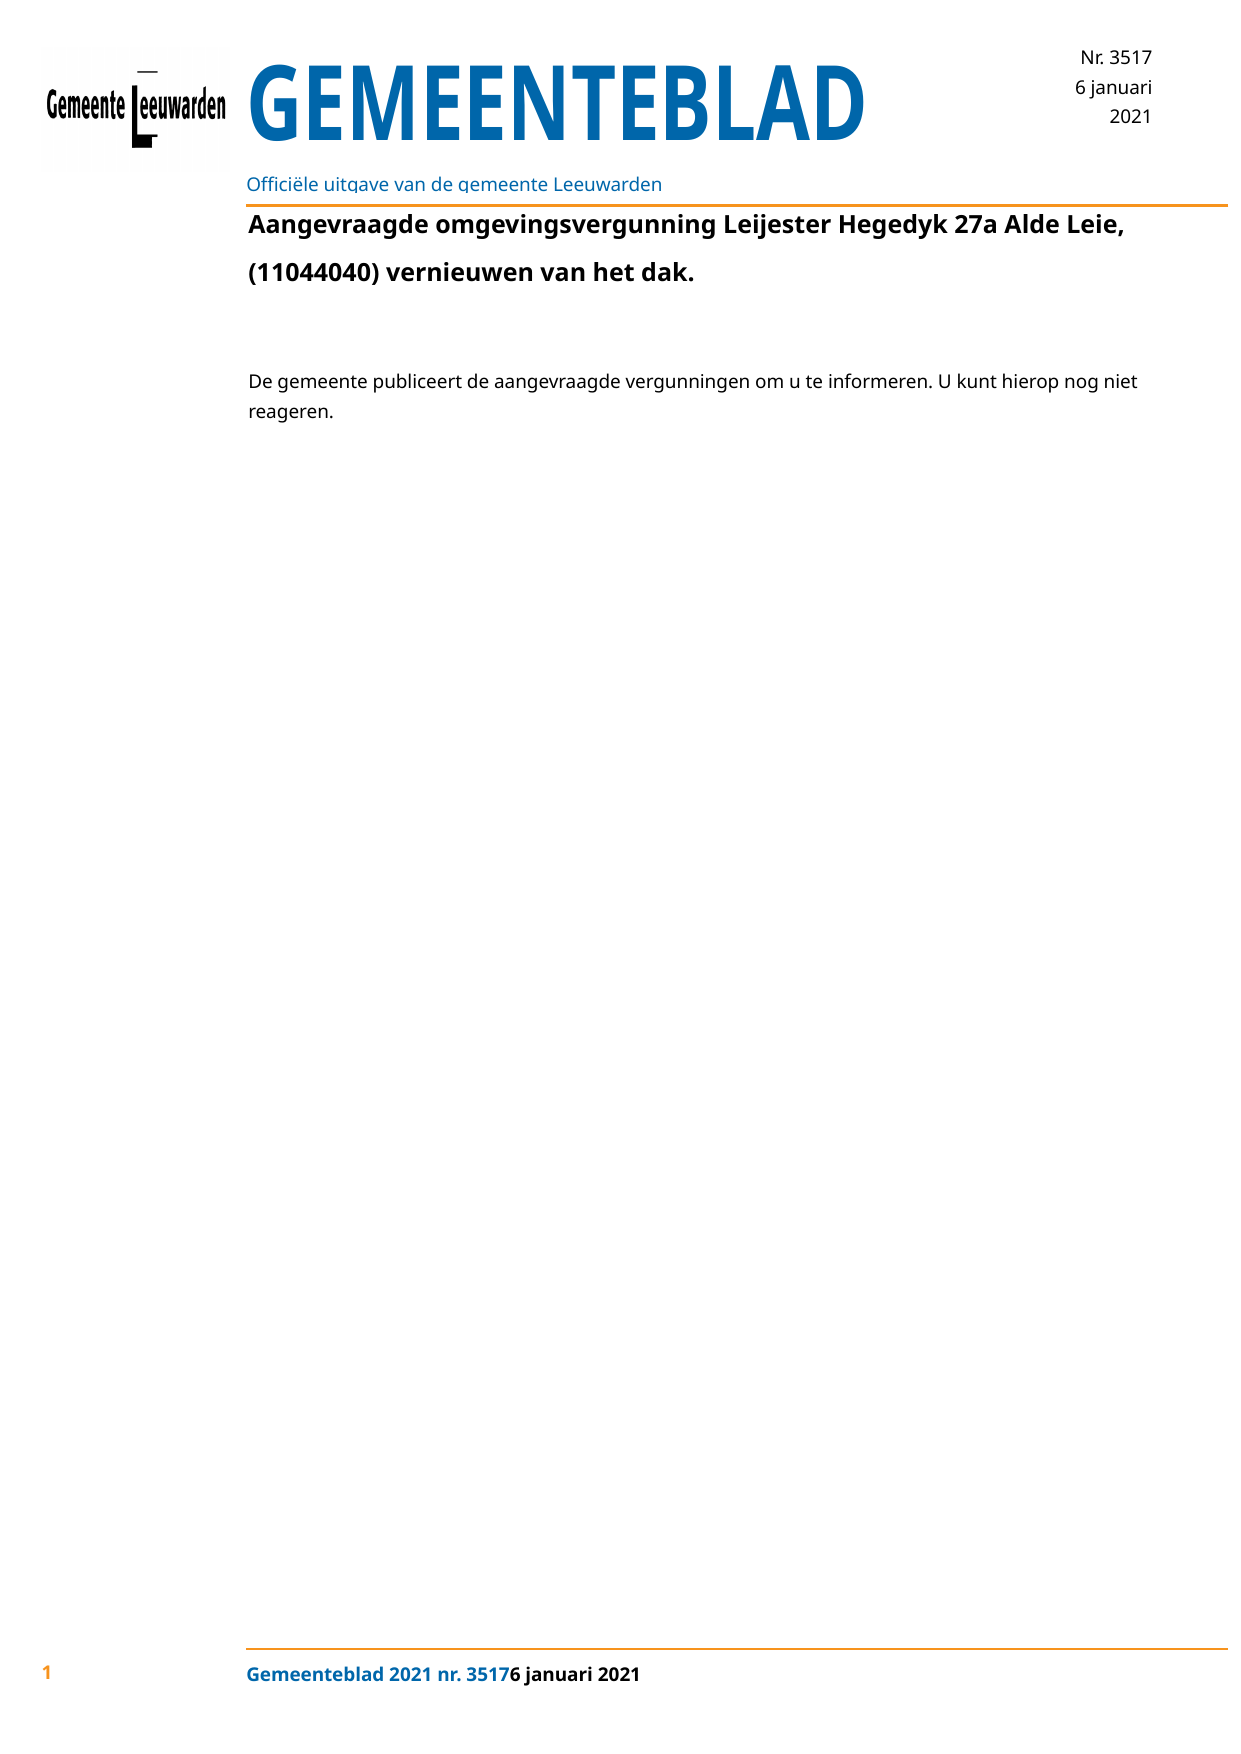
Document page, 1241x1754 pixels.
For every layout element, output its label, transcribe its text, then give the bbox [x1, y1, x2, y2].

text De gemeente publiceert de aangevraagde vergunningen om u te informeren. U kunt hierop nog niet reageren. [248, 368, 1152, 424]
text Aangevraagde omgevingsvergunning Leijester Hegedyk 27a Alde Leie, (11044040) vernieuwen van het dak. [248, 207, 1152, 288]
picture [41, 47, 231, 172]
